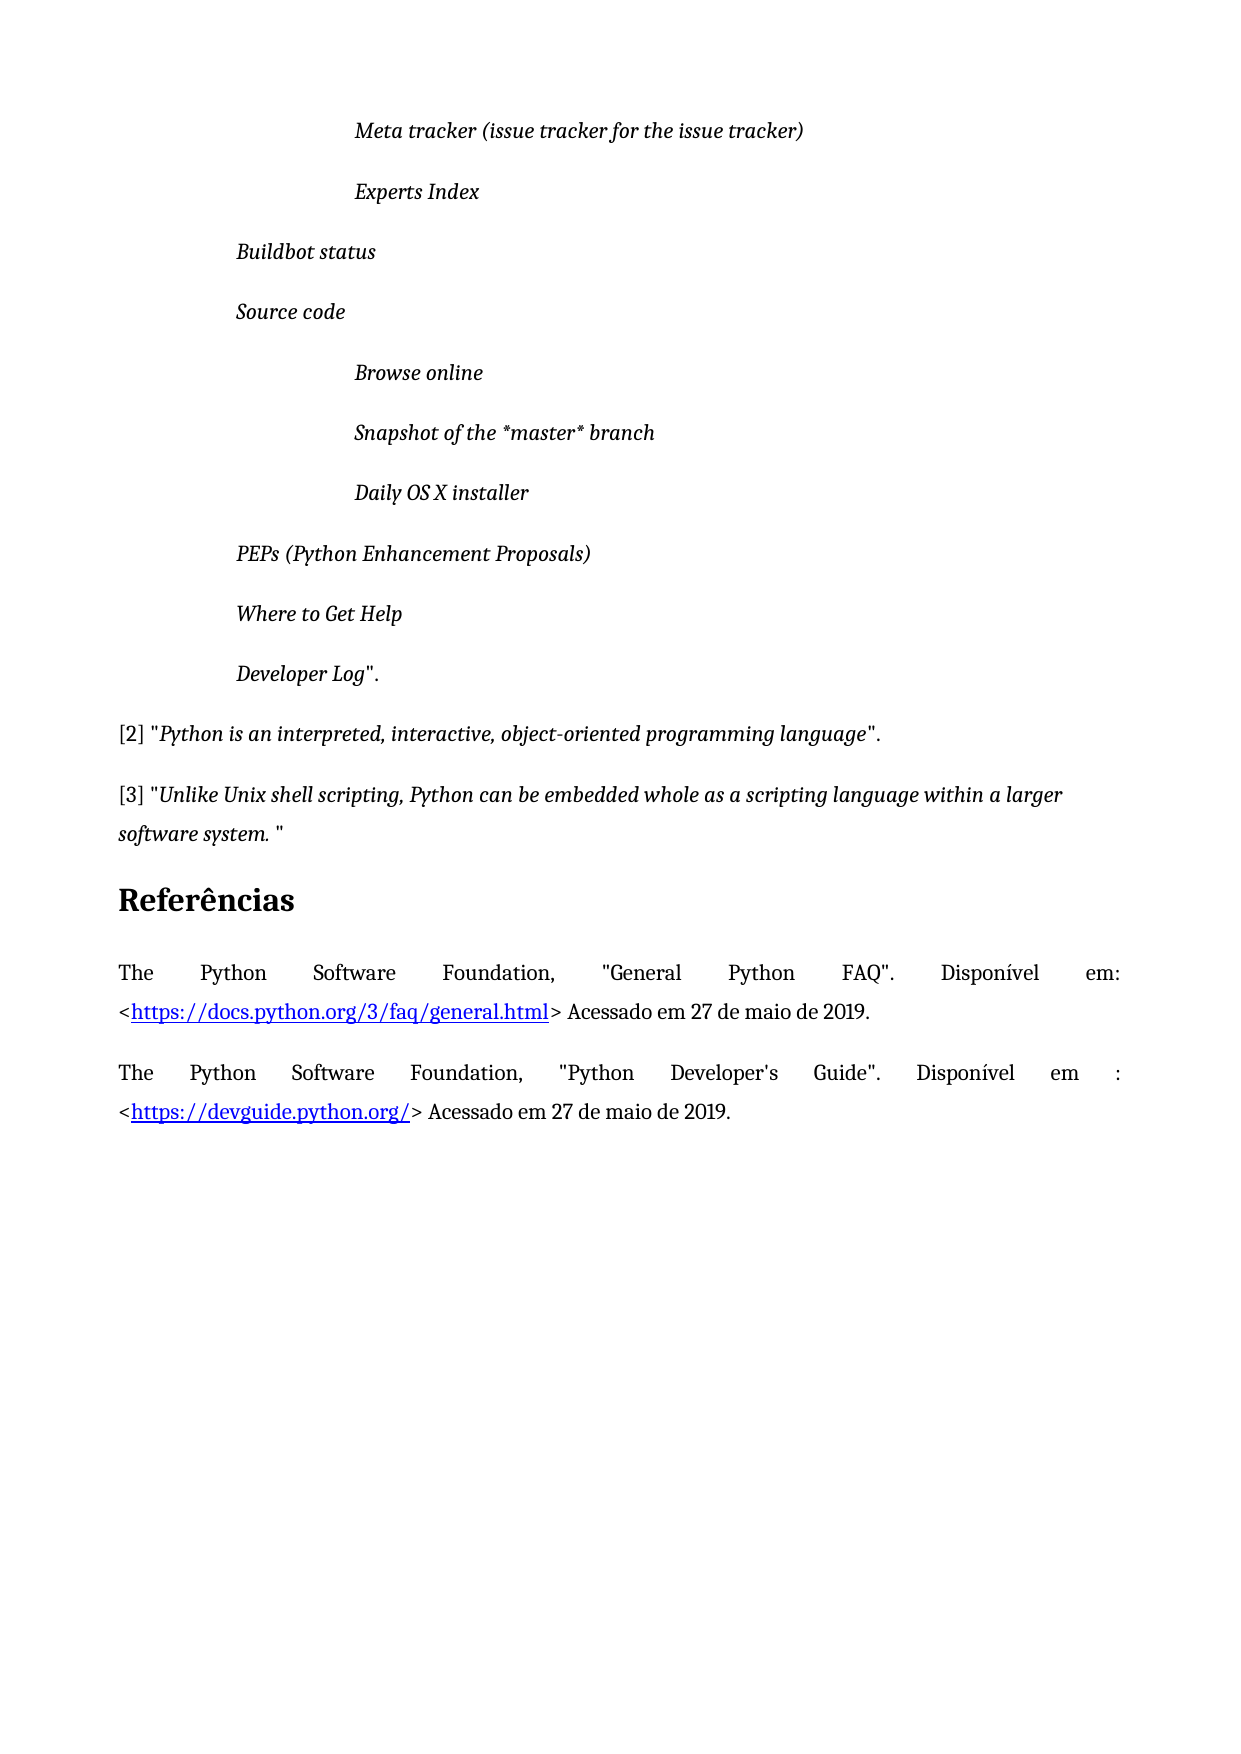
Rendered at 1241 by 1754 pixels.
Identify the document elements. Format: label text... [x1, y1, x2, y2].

text [3] "Unlike Unix shell scripting, Python can be embedded whole as a scripting language within a larger software system. " [118, 782, 1122, 847]
text Daily OS X installer [118, 480, 1122, 506]
text Browse online [118, 359, 1122, 386]
text The Python Software Foundation, "Python Developer's Guide". Disponível em : <https://devguide.python.org/> Acessado em 27 de maio de 2019. [118, 1059, 1122, 1125]
text PEPs (Python Enhancement Proposals) [118, 540, 1122, 567]
text Experts Index [118, 178, 1122, 205]
text Developer Log". [118, 661, 1122, 687]
text Buildbot status [118, 239, 1122, 265]
text The Python Software Foundation, "General Python FAQ". Disponível em: <https://docs.python.org/3/faq/general.html> Acessado em 27 de maio de 2019. [118, 960, 1122, 1026]
text Where to Get Help [118, 601, 1122, 627]
text Source code [118, 299, 1122, 325]
text Snapshot of the *master* branch [118, 420, 1122, 446]
text Referências [118, 881, 1122, 920]
text [2] "Python is an interpreted, interactive, object-oriented programming language". [118, 721, 1122, 748]
text Meta tracker (issue tracker for the issue tracker) [118, 118, 1122, 144]
